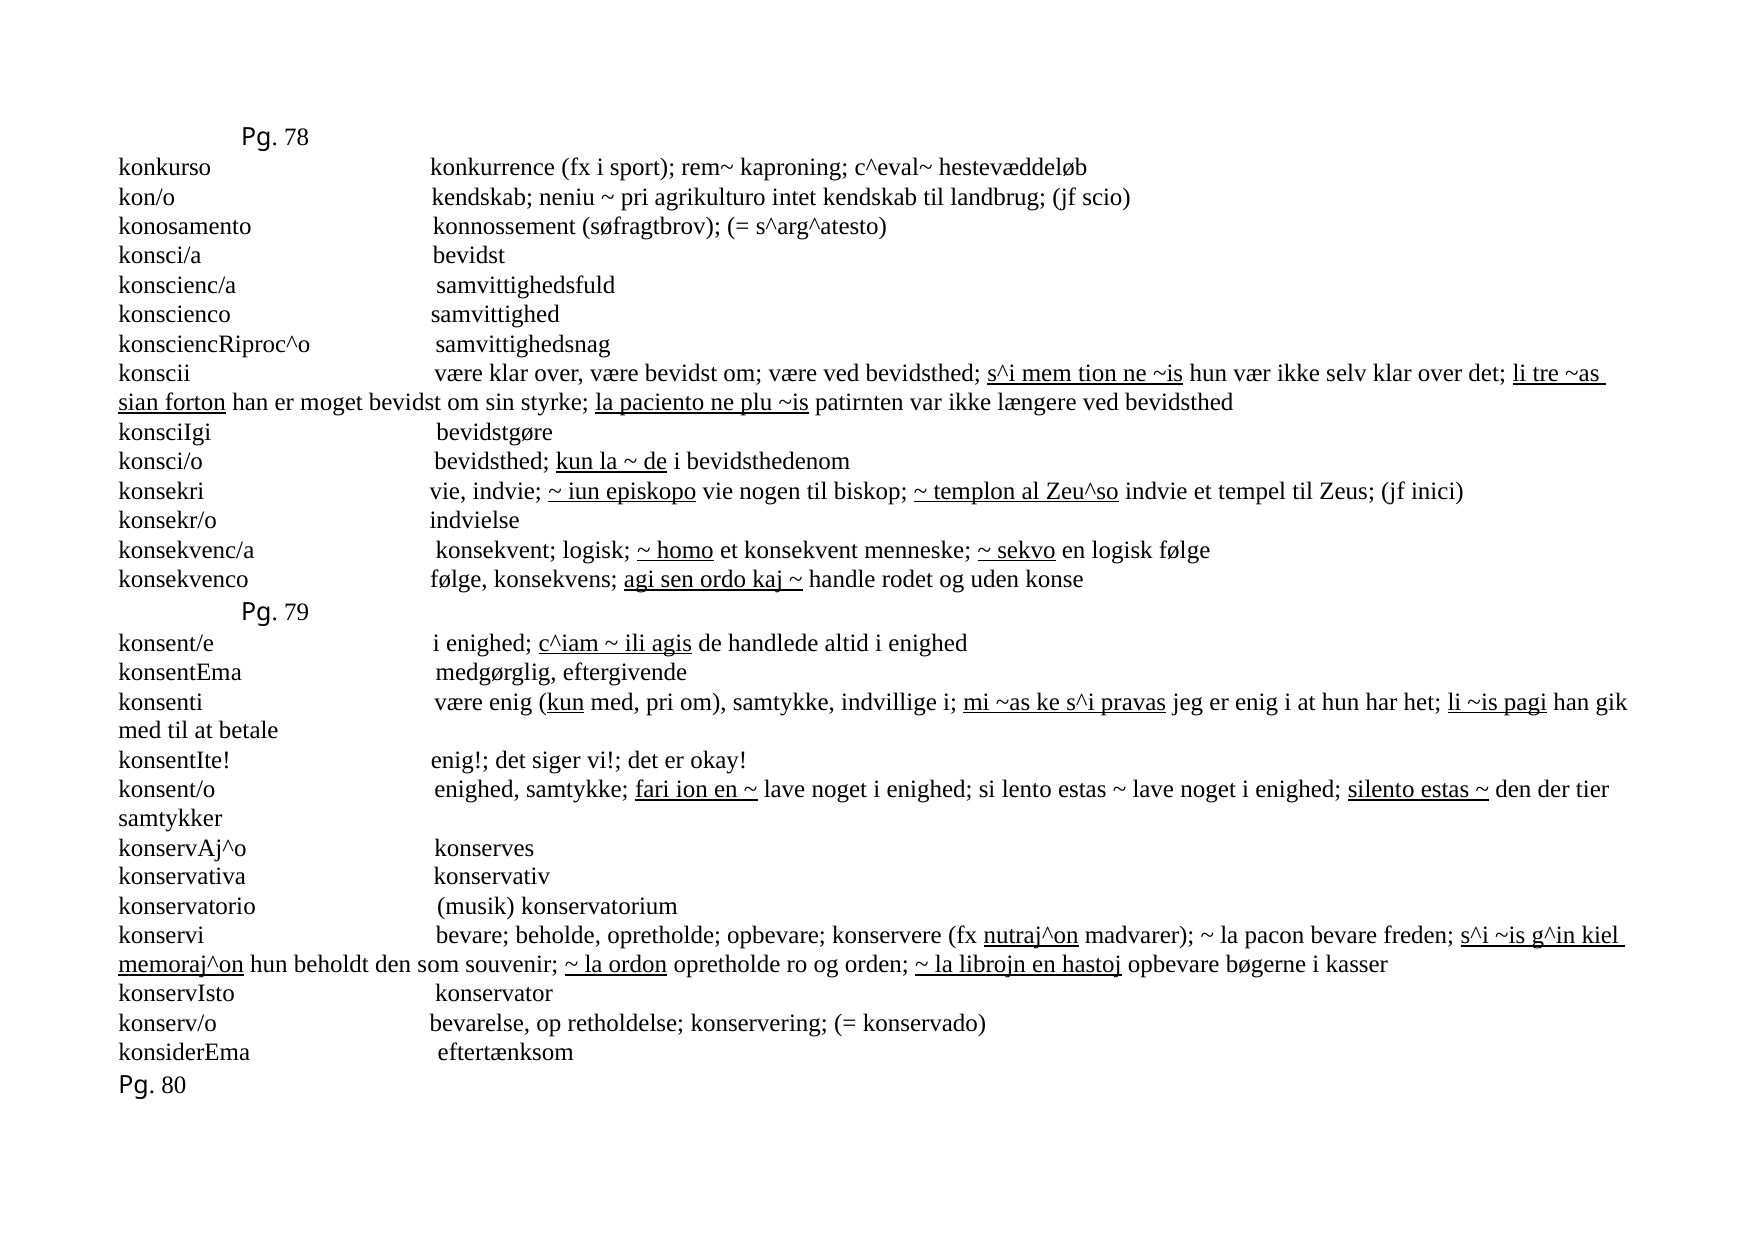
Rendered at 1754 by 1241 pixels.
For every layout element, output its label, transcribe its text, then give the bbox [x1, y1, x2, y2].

text konsci/a bevidst [118, 241, 1636, 270]
text konsentIte! enig!; det siger vi!; det er okay! [118, 745, 1636, 774]
text konservativa konservativ [118, 861, 1636, 891]
text konsci/o bevidsthed; kun la ~ de i bevidsthedenom [118, 446, 1636, 476]
text konsciencRiproc^o samvittighedsnag [118, 329, 1636, 358]
text konsekvenc/a konsekvent; logisk; ~ homo et konsekvent menneske; ~ sekvo en logisk følge [118, 535, 1636, 564]
text konsenti være enig (kun med, pri om), samtykke, indvillige i; mi ~as ke s^i pravas jeg er enig i at hun har het; li ~is pagi han gik med til at betale [118, 687, 1636, 745]
text konscii være klar over, være bevidst om; være ved bevidsthed; s^i mem tion ne ~is hun vær ikke selv klar over det; li tre ~as sian forton han er moget bevidst om sin styrke; la paciento ne plu ~is patirnten var ikke længere ved bevidsthed [118, 358, 1636, 417]
text Pg. 79 [118, 594, 1636, 628]
text konserv/o bevarelse, op retholdelse; konservering; (= konservado) [118, 1008, 1636, 1037]
text Pg. 78 [118, 118, 1636, 152]
text konsiderEma eftertænksom [118, 1037, 1636, 1067]
text konscienc/a samvittighedsfuld [118, 270, 1636, 299]
text konosamento konnossement (søfragtbrov); (= s^arg^atesto) [118, 211, 1636, 241]
text konsciIgi bevidstgøre [118, 417, 1636, 446]
text konscienco samvittighed [118, 299, 1636, 329]
text konsekri vie, indvie; ~ iun episkopo vie nogen til biskop; ~ templon al Zeu^so indvie et tempel til Zeus; (jf inici) [118, 476, 1636, 505]
text konservi bevare; beholde, opretholde; opbevare; konservere (fx nutraj^on madvarer); ~ la pacon bevare freden; s^i ~is g^in kiel memoraj^on hun beholdt den som souvenir; ~ la ordon opretholde ro og orden; ~ la librojn en hastoj opbevare bøgerne i kasser [118, 920, 1636, 978]
text kon/o kendskab; neniu ~ pri agrikulturo intet kendskab til landbrug; (jf scio) [118, 182, 1636, 211]
text konkurso konkurrence (fx i sport); rem~ kaproning; c^eval~ hestevæddeløb [118, 152, 1636, 182]
text konservAj^o konserves [118, 833, 1636, 861]
text konsentEma medgørglig, eftergivende [118, 657, 1636, 687]
text konsent/e i enighed; c^iam ~ ili agis de handlede altid i enighed [118, 628, 1636, 657]
text konsent/o enighed, samtykke; fari ion en ~ lave noget i enighed; si lento estas ~ lave noget i enighed; silento estas ~ den der tier samtykker [118, 774, 1636, 833]
text konservatorio (musik) konservatorium [118, 891, 1636, 920]
text konsekr/o indvielse [118, 505, 1636, 535]
text konservIsto konservator [118, 978, 1636, 1008]
text Pg. 80 [118, 1067, 1636, 1101]
text konsekvenco følge, konsekvens; agi sen ordo kaj ~ handle rodet og uden konse [118, 564, 1636, 594]
